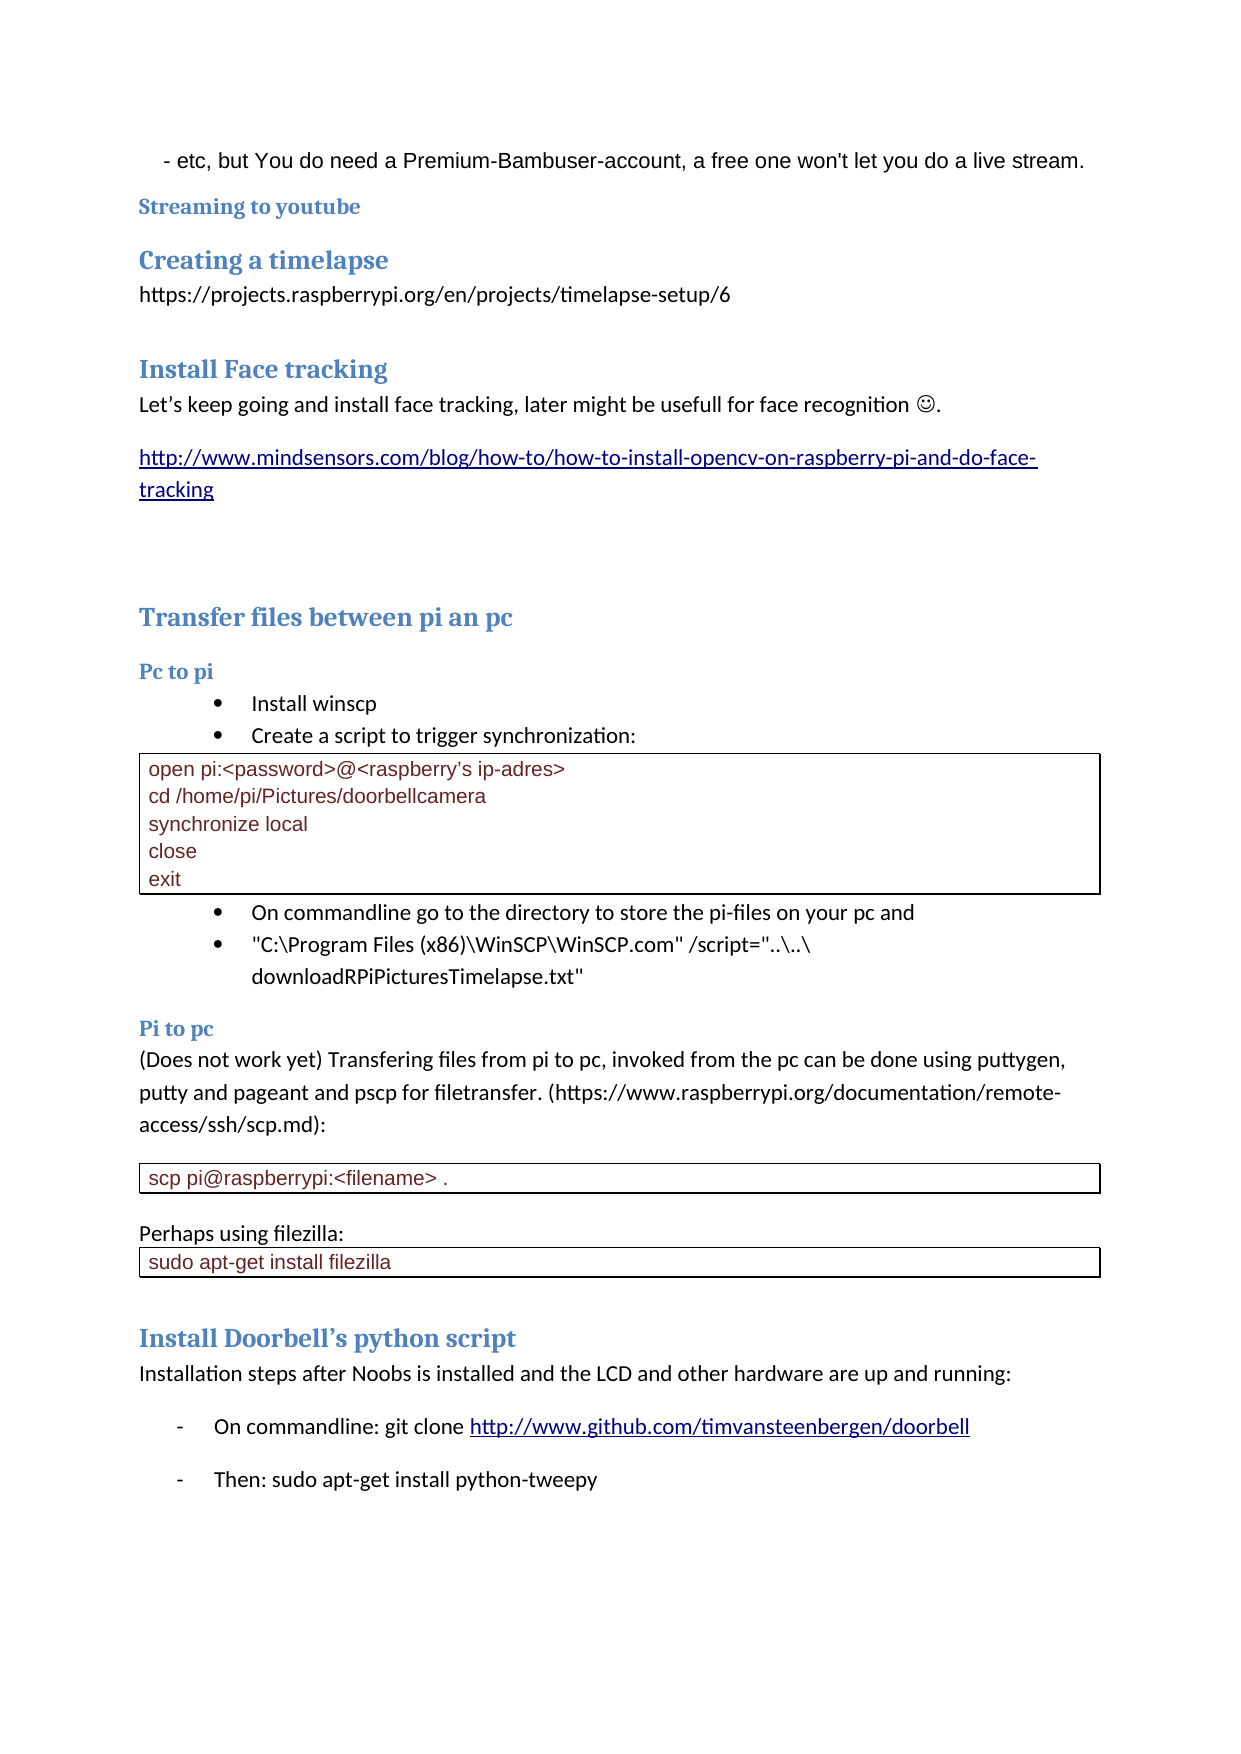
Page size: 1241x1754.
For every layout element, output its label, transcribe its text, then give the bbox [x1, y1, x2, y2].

text Let’s keep going and install face tracking, later might be usefull for face recognition . [139, 390, 1101, 418]
list Install winscp [214, 689, 1101, 717]
text cd /home/pi/Pictures/doorbellcamera [140, 781, 1099, 808]
list Then: sudo apt-get install python-tweepy [176, 1465, 1101, 1493]
subtitle Install Doorbell’s python script [139, 1323, 1101, 1354]
list On commandline go to the directory to store the pi-files on your pc and [214, 898, 1101, 926]
text Installation steps after Noobs is installed and the LCD and other hardware are up and running: [139, 1359, 1101, 1387]
subtitle Install Face tracking [139, 354, 1101, 385]
text open pi:<password>@<raspberry’s ip-adres> [140, 754, 1099, 780]
text scp pi@raspberrypi:<filename> . [140, 1164, 1099, 1192]
subtitle Pc to pi [139, 659, 1101, 685]
text - etc, but You do need a Premium-Bambuser-account, a free one won't let you do a live stream. [139, 148, 1101, 173]
list Create a script to trigger synchronization: [214, 721, 1101, 749]
subtitle Creating a timelapse [139, 245, 1101, 276]
text exit [140, 863, 1099, 893]
text sudo apt-get install filezilla [140, 1248, 1099, 1276]
text (Does not work yet) Transfering files from pi to pc, invoked from the pc can be done using puttygen, putty and pageant and pscp for filetransfer. (https://www.raspberrypi.org/documentation/remote-access/ssh/scp.md): [139, 1046, 1101, 1138]
text https://projects.raspberrypi.org/en/projects/timelapse-setup/6 [139, 280, 1101, 308]
text synchronize local [140, 808, 1099, 835]
text close [140, 836, 1099, 863]
text Perhaps using filezilla: [139, 1219, 1101, 1247]
text http://www.mindsensors.com/blog/how-to/how-to-install-opencv-on-raspberry-pi-and-do-face-tracking [139, 443, 1101, 503]
list "C:\Program Files (x86)\WinSCP\WinSCP.com" /script="..\..\downloadRPiPicturesTimelapse.txt" [214, 930, 1101, 990]
subtitle Streaming to youtube [139, 194, 1101, 220]
subtitle Transfer files between pi an pc [139, 602, 1101, 633]
list On commandline: git clone http://www.github.com/timvansteenbergen/doorbell [176, 1412, 1101, 1440]
subtitle Pi to pc [139, 1015, 1101, 1042]
